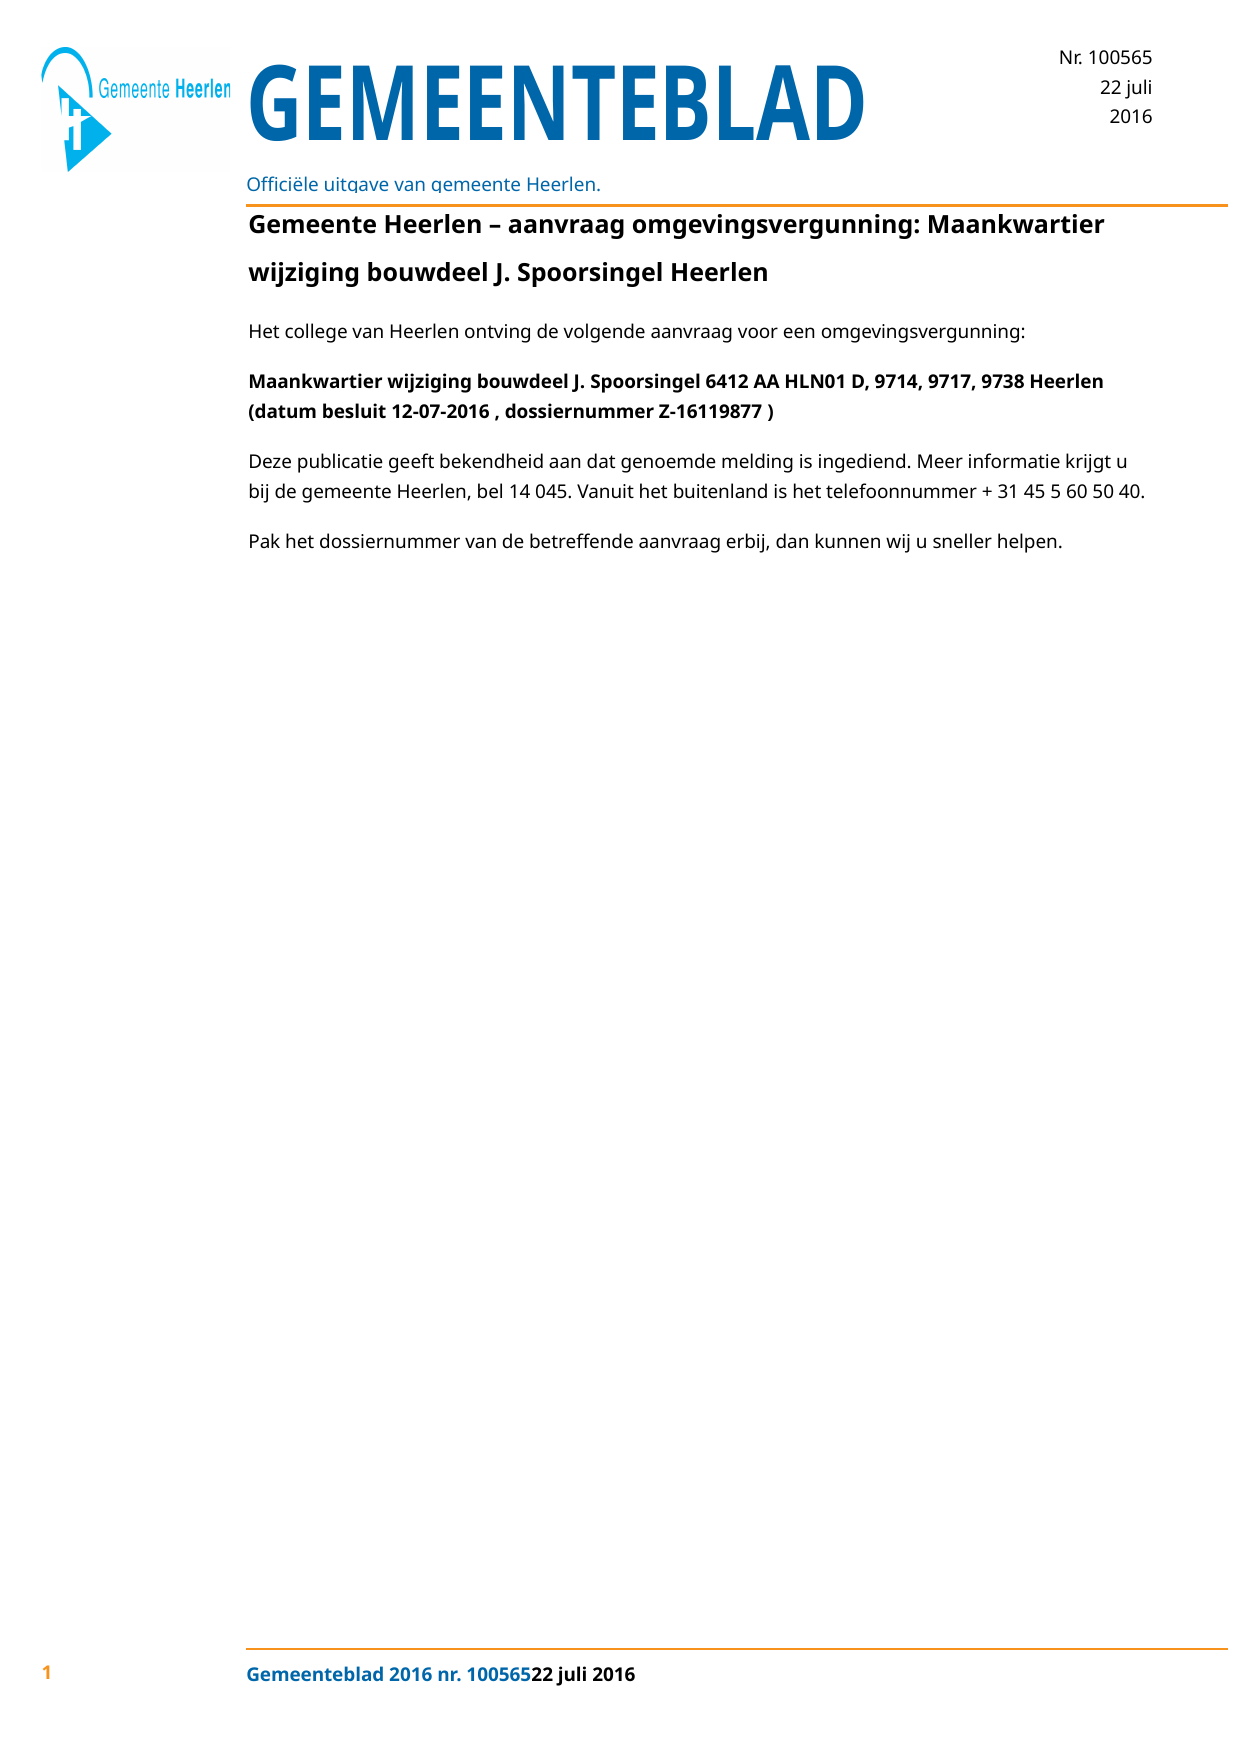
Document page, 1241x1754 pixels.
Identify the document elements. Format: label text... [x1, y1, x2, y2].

text Pak het dossiernummer van de betreffende aanvraag erbij, dan kunnen wij u sneller helpen. [248, 528, 1152, 554]
text Gemeente Heerlen – aanvraag omgevingsvergunning: Maankwartier wijziging bouwdeel J. Spoorsingel Heerlen [248, 207, 1152, 288]
text Maankwartier wijziging bouwdeel J. Spoorsingel 6412 AA HLN01 D, 9714, 9717, 9738 Heerlen (datum besluit 12-07-2016 , dossiernummer Z-16119877 ) [248, 368, 1152, 424]
picture [41, 47, 58, 70]
text Deze publicatie geeft bekendheid aan dat genoemde melding is ingediend. Meer informatie krijgt u bij de gemeente Heerlen, bel 14 045. Vanuit het buitenland is het telefoonnummer + 31 45 5 60 50 40. [248, 448, 1152, 504]
text Het college van Heerlen ontving de volgende aanvraag voor een omgevingsvergunning: [248, 318, 1152, 344]
picture [41, 47, 231, 172]
